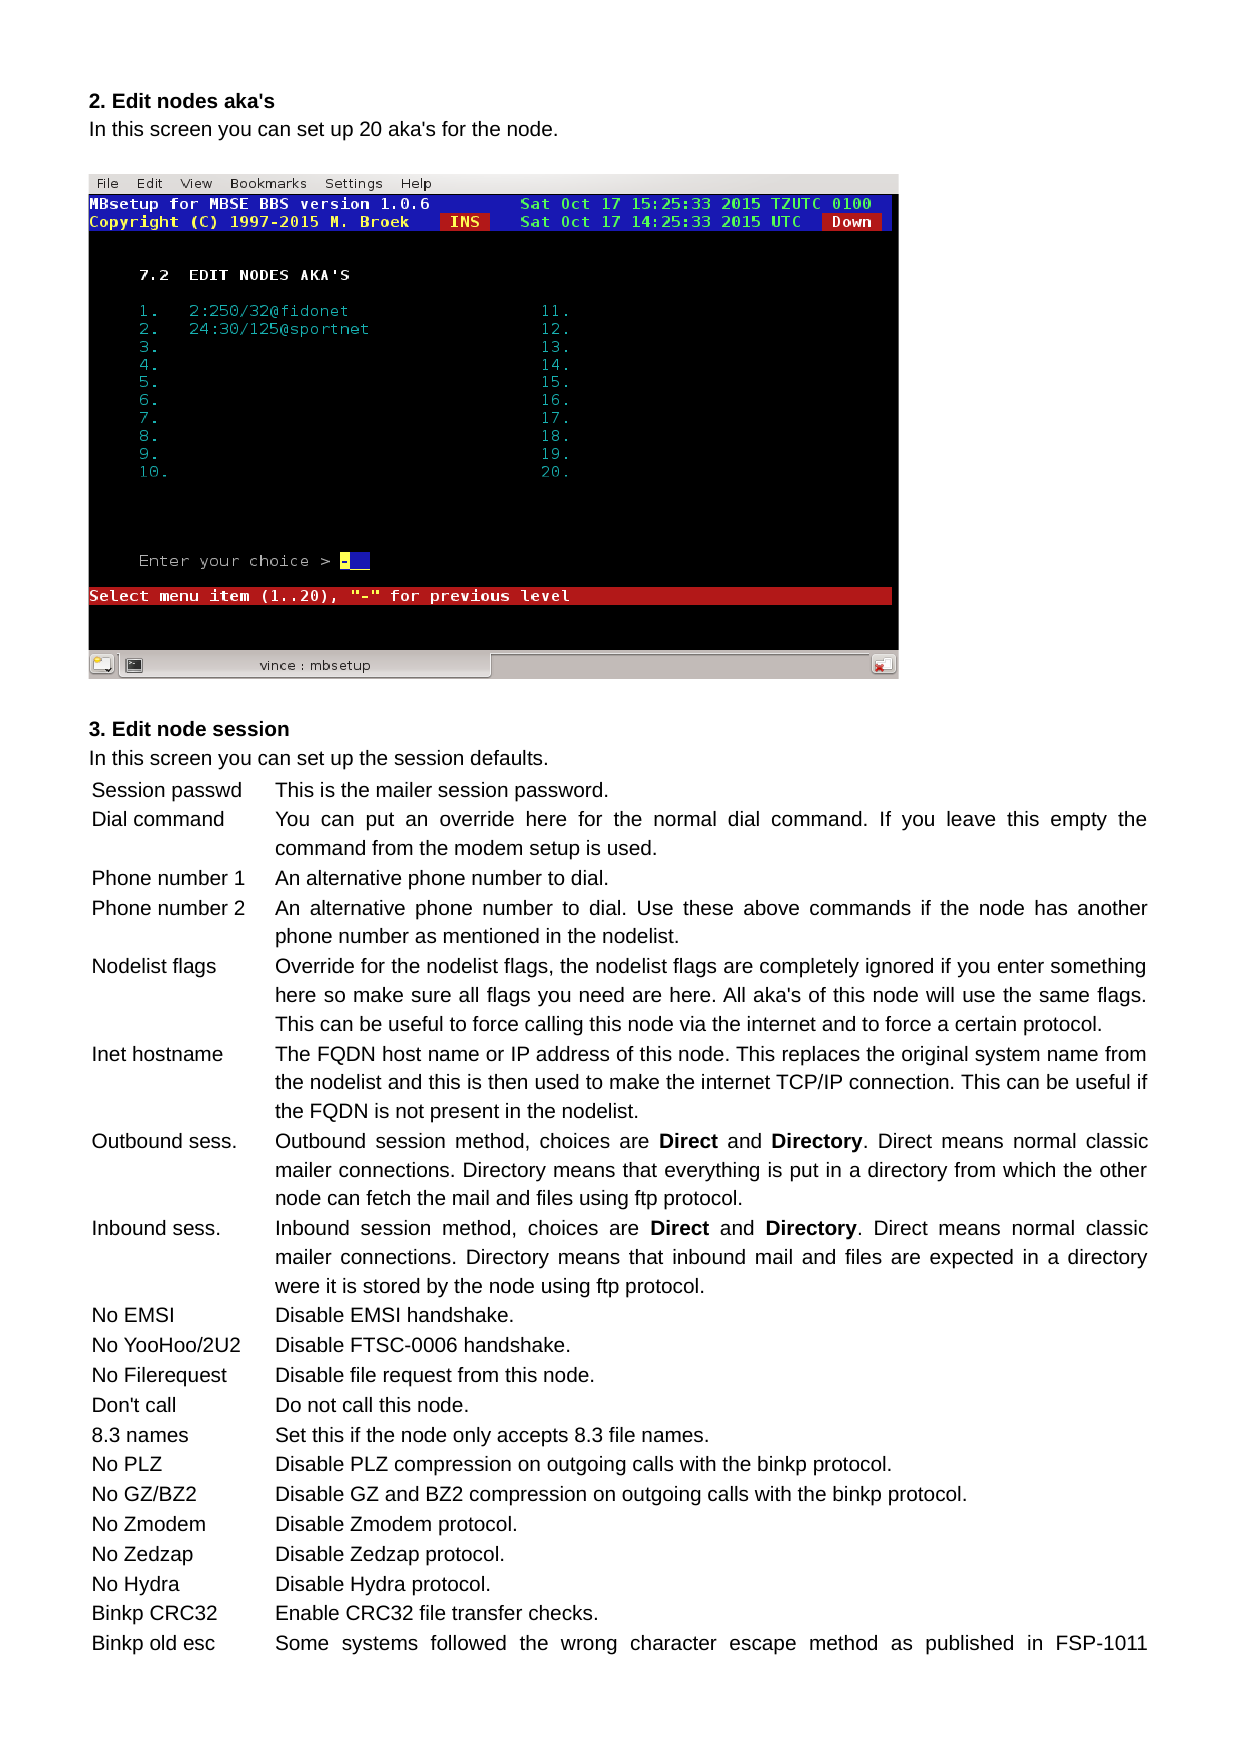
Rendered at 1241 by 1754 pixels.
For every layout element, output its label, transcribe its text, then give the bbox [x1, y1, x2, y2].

table_cell Some systems followed the wrong character escape method as published in FSP-1011 [272, 1628, 1152, 1658]
table_cell Don't call [89, 1390, 272, 1419]
table_cell Outbound session method, choices are Direct and Directory. Direct means normal classic mailer connections. Directory means that everything is put in a directory from which the other node can fetch the mail and files using ftp protocol. [272, 1126, 1152, 1213]
table_cell Dial command [89, 804, 272, 863]
table_cell No Hydra [89, 1569, 272, 1598]
text 2. Edit nodes aka's [88, 88, 1152, 112]
picture [88, 174, 899, 679]
table_cell Disable PLZ compression on outgoing calls with the binkp protocol. [272, 1449, 1152, 1479]
table_cell No EMSI [89, 1300, 272, 1330]
table_cell Binkp CRC32 [89, 1598, 272, 1628]
table_cell An alternative phone number to dial. Use these above commands if the node has another phone number as mentioned in the nodelist. [272, 893, 1152, 951]
table_cell Disable EMSI handshake. [272, 1300, 1152, 1330]
text In this screen you can set up the session defaults. [88, 746, 1152, 770]
table_cell No YooHoo/2U2 [89, 1330, 272, 1360]
table_cell Outbound sess. [89, 1126, 272, 1213]
text In this screen you can set up 20 aka's for the node. [88, 117, 1152, 141]
table_cell Inbound session method, choices are Direct and Directory. Direct means normal classic mailer connections. Directory means that inbound mail and files are expected in a directory were it is stored by the node using ftp protocol. [272, 1213, 1152, 1300]
table_cell 8.3 names [89, 1420, 272, 1449]
table_cell Set this if the node only accepts 8.3 file names. [272, 1420, 1152, 1449]
table_cell Do not call this node. [272, 1390, 1152, 1419]
table_cell Phone number 2 [89, 893, 272, 951]
table_cell No Zmodem [89, 1509, 272, 1539]
table_cell Disable GZ and BZ2 compression on outgoing calls with the binkp protocol. [272, 1479, 1152, 1509]
table_cell Inet hostname [89, 1039, 272, 1126]
table_cell Inbound sess. [89, 1213, 272, 1300]
table_cell Disable Hydra protocol. [272, 1569, 1152, 1598]
table_header Session passwd [89, 775, 272, 804]
table_cell Disable Zmodem protocol. [272, 1509, 1152, 1539]
table_header This is the mailer session password. [272, 775, 1152, 804]
table_cell Enable CRC32 file transfer checks. [272, 1598, 1152, 1628]
table_cell Nodelist flags [89, 951, 272, 1038]
table_cell No PLZ [89, 1449, 272, 1479]
table_cell Phone number 1 [89, 863, 272, 893]
table_cell No Zedzap [89, 1539, 272, 1568]
table_cell Disable file request from this node. [272, 1360, 1152, 1390]
table_cell No GZ/BZ2 [89, 1479, 272, 1509]
table_cell Override for the nodelist flags, the nodelist flags are completely ignored if you enter something here so make sure all flags you need are here. All aka's of this node will use the same flags. This can be useful to force calling this node via the internet and to force a certain protocol. [272, 951, 1152, 1038]
table_cell An alternative phone number to dial. [272, 863, 1152, 893]
table_cell You can put an override here for the normal dial command. If you leave this empty the command from the modem setup is used. [272, 804, 1152, 863]
table_cell Binkp old esc [89, 1628, 272, 1658]
table_cell No Filerequest [89, 1360, 272, 1390]
text 3. Edit node session [88, 717, 1152, 741]
table_cell Disable FTSC-0006 handshake. [272, 1330, 1152, 1360]
table_cell The FQDN host name or IP address of this node. This replaces the original system name from the nodelist and this is then used to make the internet TCP/IP connection. This can be useful if the FQDN is not present in the nodelist. [272, 1039, 1152, 1126]
table_cell Disable Zedzap protocol. [272, 1539, 1152, 1568]
